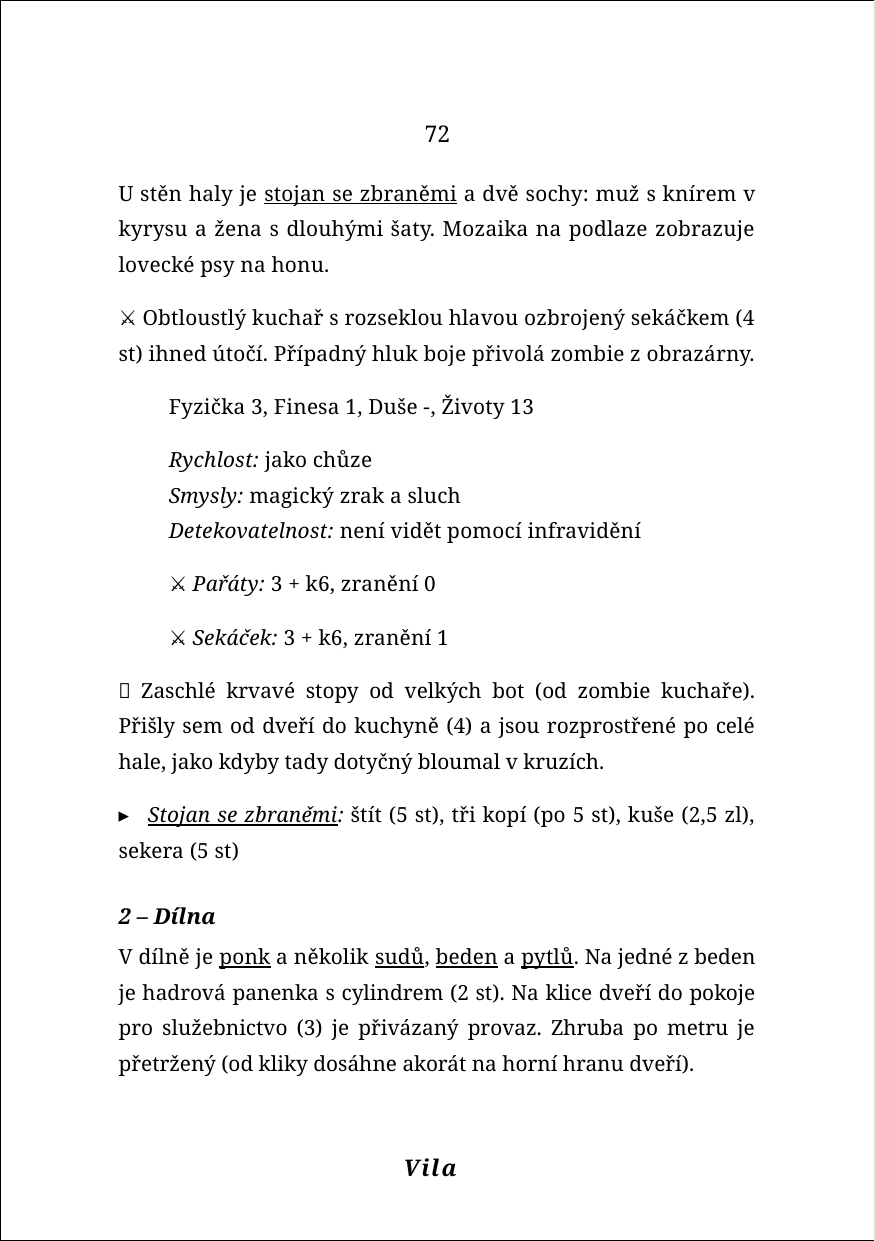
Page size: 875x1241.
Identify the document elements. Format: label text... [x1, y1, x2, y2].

text 👣 Zaschlé krvavé stopy od velkých bot (od zombie kuchaře). Přišly sem od dveří do kuchyně (4) a jsou rozprostřené po celé hale, jako kdyby tady dotyčný bloumal v kruzích. [118, 676, 756, 775]
text ⚔ Obtloustlý kuchař s rozseklou hlavou ozbrojený sekáčkem (4 st) ihned útočí. Případný hluk boje přivolá zombie z obrazárny. [118, 303, 756, 367]
text ⚔ Sekáček: 3 + k6, zranění 1 [168, 623, 756, 651]
text ⚔ Pařáty: 3 + k6, zranění 0 [168, 569, 756, 598]
text V dílně je ponk a několik sudů, beden a pytlů. Na jedné z beden je hadrová panenka s cylindrem (2 st). Na klice dveří do pokoje pro služebnictvo (3) je přivázaný provaz. Zhruba po metru je přetržený (od kliky dosáhne akorát na horní hranu dveří). [118, 942, 756, 1077]
text Detekovatelnost: není vidět pomocí infravidění [168, 516, 756, 545]
subtitle 2 – Dílna [118, 901, 756, 931]
text Smysly: magický zrak a sluch [168, 481, 756, 509]
text Fyzička 3, Finesa 1, Duše -, Životy 13 [168, 392, 756, 420]
text ▸ Stojan se zbraněmi: štít (5 st), tři kopí (po 5 st), kuše (2,5 zl), sekera (5 st) [118, 800, 756, 864]
text Rychlost: jako chůze [168, 445, 756, 474]
text U stěn haly je stojan se zbraněmi a dvě sochy: muž s knírem v kyrysu a žena s dlouhými šaty. Mozaika na podlaze zobrazuje lovecké psy na honu. [118, 179, 756, 278]
